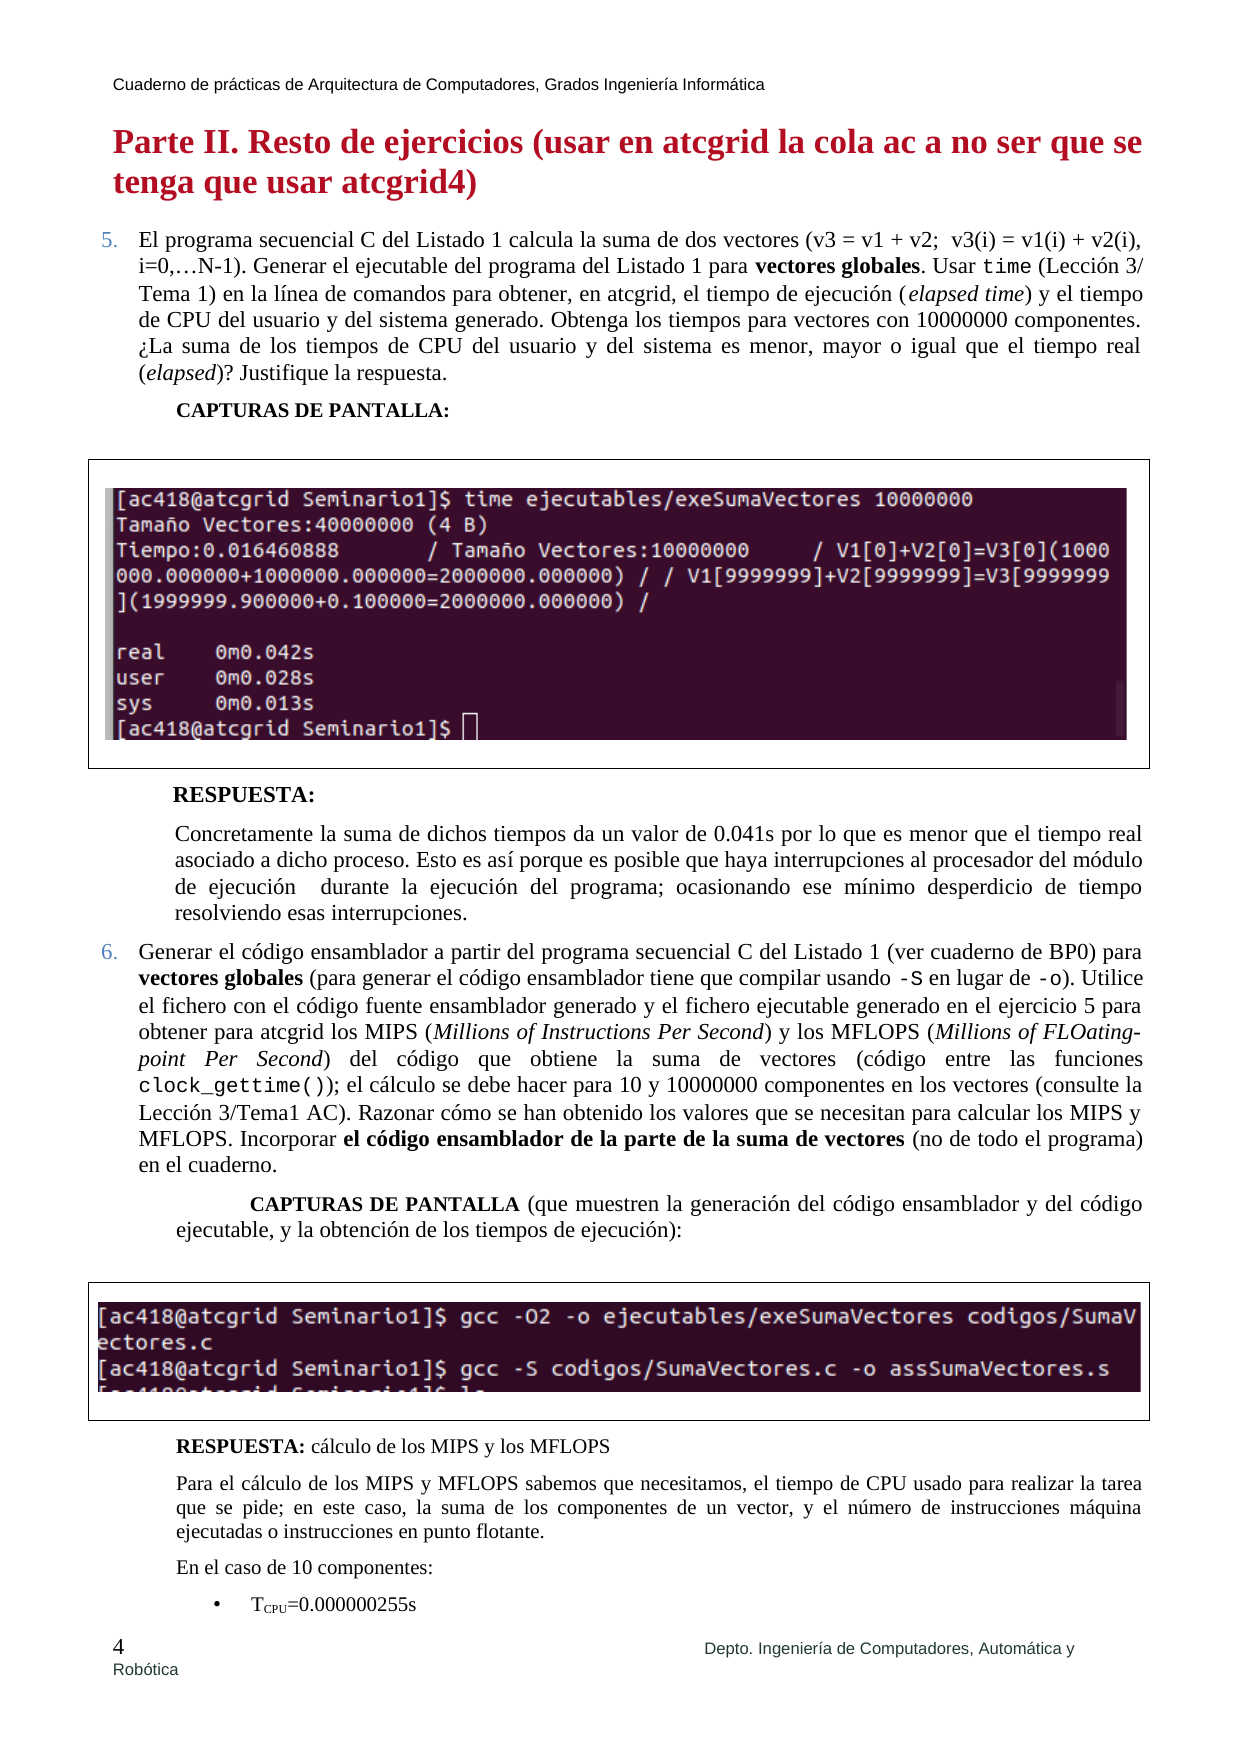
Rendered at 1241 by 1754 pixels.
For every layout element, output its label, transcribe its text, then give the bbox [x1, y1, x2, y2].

list TCPU=0.000000255s [213, 1592, 1143, 1616]
list RESPUESTA: [138, 781, 1143, 808]
text CAPTURAS DE PANTALLA: [176, 398, 1143, 422]
text RESPUESTA: cálculo de los MIPS y los MFLOPS [176, 1434, 1143, 1458]
table_header [89, 460, 1149, 768]
picture [105, 488, 1127, 740]
list Concretamente la suma de dichos tiempos da un valor de 0.041s por lo que es menor que el tiempo real asociado a dicho proceso. Esto es así porque es posible que haya interrupciones al procesador del módulo de ejecución durante la ejecución del programa; ocasionando ese mínimo desperdicio de tiempo resolviendo esas interrupciones. [174, 820, 1143, 926]
subtitle Parte II. Resto de ejercicios (usar en atcgrid la cola ac a no ser que se tenga que usar atcgrid4) [113, 121, 1143, 201]
picture [98, 1302, 1141, 1392]
list El programa secuencial C del Listado 1 calcula la suma de dos vectores (v3 = v1 + v2; v3(i) = v1(i) + v2(i), i=0,…N-1). Generar el ejecutable del programa del Listado 1 para vectores globales. Usar time (Lección 3/ Tema 1) en la línea de comandos para obtener, en atcgrid, el tiempo de ejecución (elapsed time) y el tiempo de CPU del usuario y del sistema generado. Obtenga los tiempos para vectores con 10000000 componentes. ¿La suma de los tiempos de CPU del usuario y del sistema es menor, mayor o igual que el tiempo real (elapsed)? Justifique la respuesta. [101, 226, 1143, 385]
list CAPTURAS DE PANTALLA (que muestren la generación del código ensamblador y del código ejecutable, y la obtención de los tiempos de ejecución): [176, 1190, 1143, 1243]
text Para el cálculo de los MIPS y MFLOPS sabemos que necesitamos, el tiempo de CPU usado para realizar la tarea que se pide; en este caso, la suma de los componentes de un vector, y el número de instrucciones máquina ejecutadas o instrucciones en punto flotante. [176, 1471, 1143, 1543]
list Generar el código ensamblador a partir del programa secuencial C del Listado 1 (ver cuaderno de BP0) para vectores globales (para generar el código ensamblador tiene que compilar usando -S en lugar de -o). Utilice el fichero con el código fuente ensamblador generado y el fichero ejecutable generado en el ejercicio 5 para obtener para atcgrid los MIPS (Millions of Instructions Per Second) y los MFLOPS (Millions of FLOating-point Per Second) del código que obtiene la suma de vectores (código entre las funciones clock_gettime()); el cálculo se debe hacer para 10 y 10000000 componentes en los vectores (consulte la Lección 3/Tema1 AC). Razonar cómo se han obtenido los valores que se necesitan para calcular los MIPS y MFLOPS. Incorporar el código ensamblador de la parte de la suma de vectores (no de todo el programa) en el cuaderno. [101, 938, 1143, 1178]
table_header [89, 1283, 1149, 1420]
text En el caso de 10 componentes: [176, 1555, 1143, 1579]
